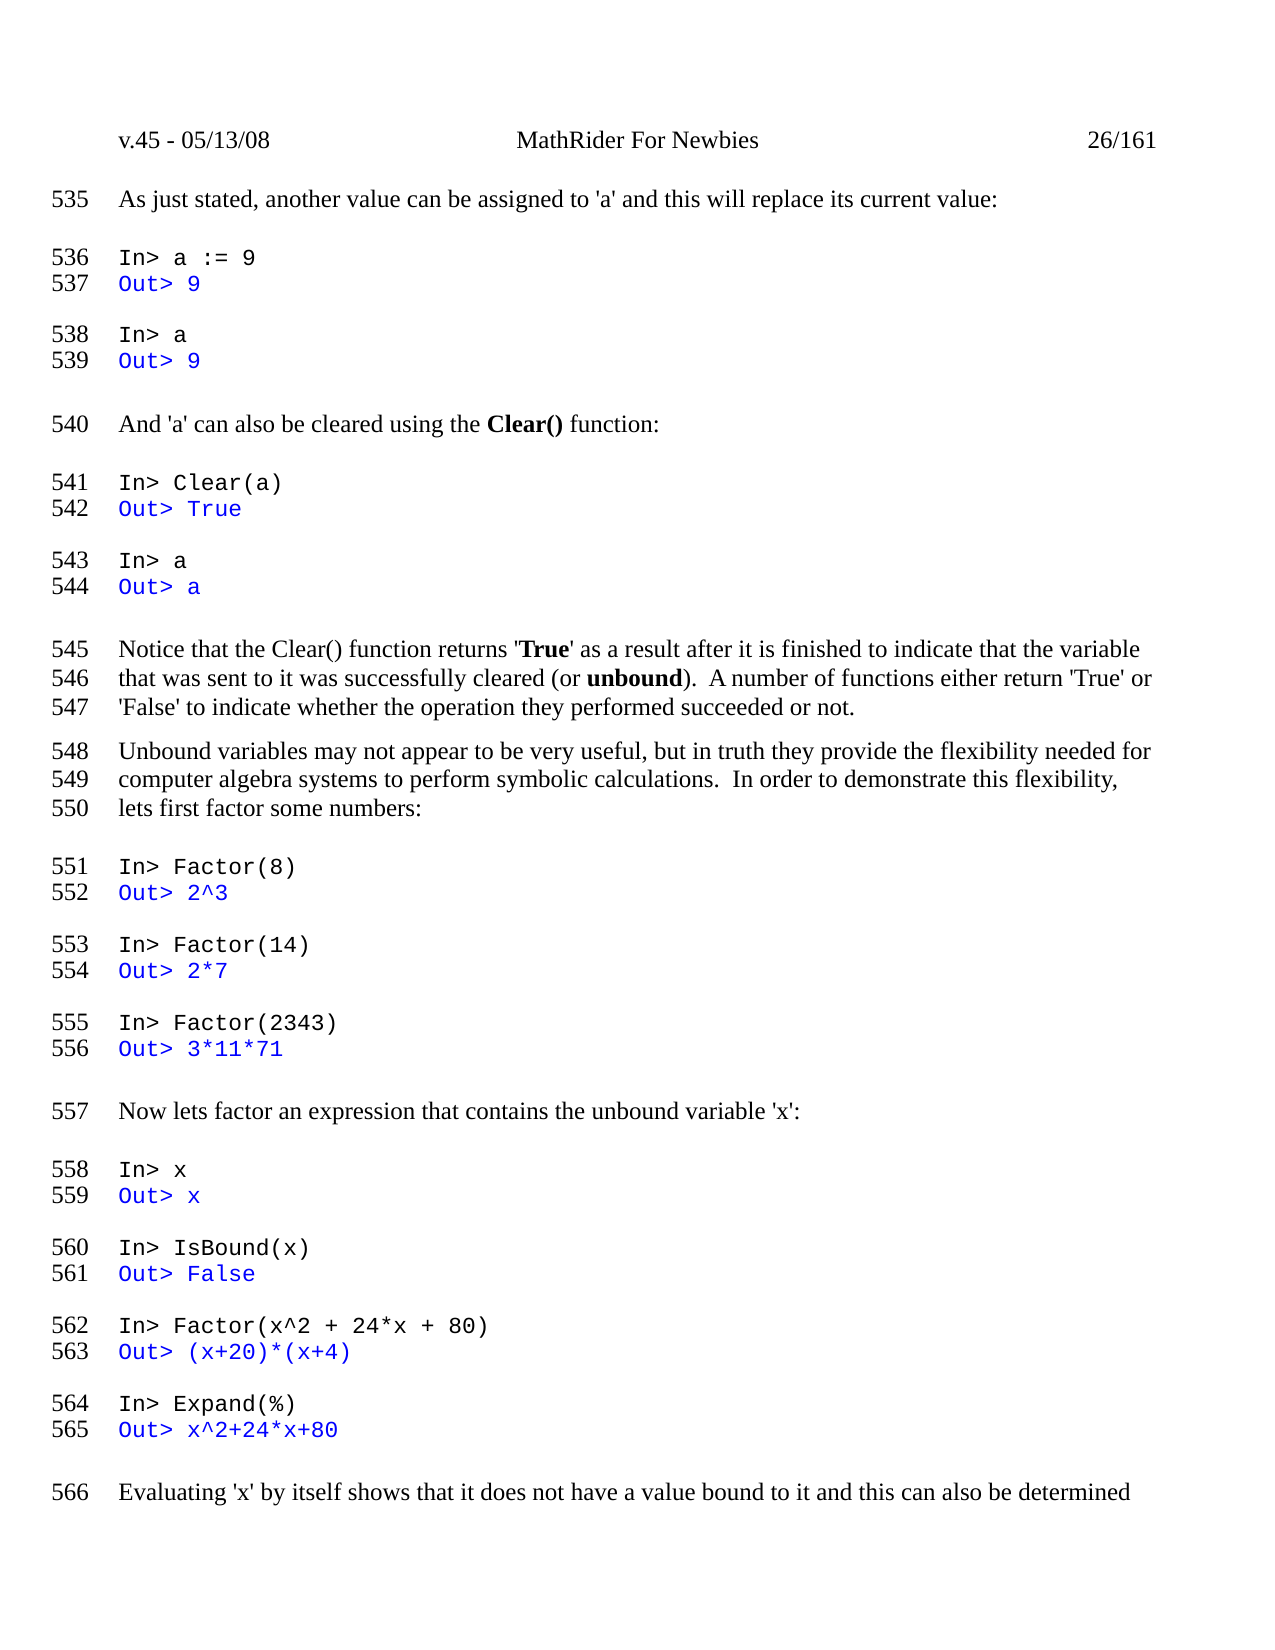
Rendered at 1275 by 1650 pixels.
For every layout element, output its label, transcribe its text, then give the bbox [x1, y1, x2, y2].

text Out> False [118, 1262, 1157, 1288]
text In> Expand(%) [118, 1392, 1157, 1418]
text Notice that the Clear() function returns 'True' as a result after it is finished to indicate that the variable that was sent to it was successfully cleared (or unbound). A number of functions either return 'True' or 'False' to indicate whether the operation they performed succeeded or not. [118, 634, 1157, 721]
text Evaluating 'x' by itself shows that it does not have a value bound to it and this can also be determined [118, 1477, 1157, 1506]
text Out> True [118, 497, 1157, 523]
text In> Factor(8) [118, 855, 1157, 881]
text Out> 9 [118, 350, 1157, 376]
text In> Factor(14) [118, 933, 1157, 959]
text And 'a' can also be cleared using the Clear() function: [118, 409, 1157, 438]
text Out> 3*11*71 [118, 1037, 1157, 1063]
text Now lets factor an expression that contains the unbound variable 'x': [118, 1096, 1157, 1125]
text Out> 9 [118, 272, 1157, 298]
text Out> x [118, 1184, 1157, 1210]
text In> Clear(a) [118, 471, 1157, 497]
text In> Factor(2343) [118, 1011, 1157, 1037]
text Out> (x+20)*(x+4) [118, 1340, 1157, 1366]
text In> a [118, 549, 1157, 575]
text In> Factor(x^2 + 24*x + 80) [118, 1314, 1157, 1340]
text Out> 2*7 [118, 959, 1157, 985]
text In> x [118, 1158, 1157, 1184]
text Out> x^2+24*x+80 [118, 1418, 1157, 1444]
text Unbound variables may not appear to be very useful, but in truth they provide the flexibility needed for computer algebra systems to perform symbolic calculations. In order to demonstrate this flexibility, lets first factor some numbers: [118, 736, 1157, 822]
text In> a := 9 [118, 246, 1157, 272]
text In> IsBound(x) [118, 1236, 1157, 1262]
text Out> a [118, 575, 1157, 601]
text As just stated, another value can be assigned to 'a' and this will replace its current value: [118, 184, 1157, 213]
text In> a [118, 324, 1157, 350]
text Out> 2^3 [118, 881, 1157, 907]
